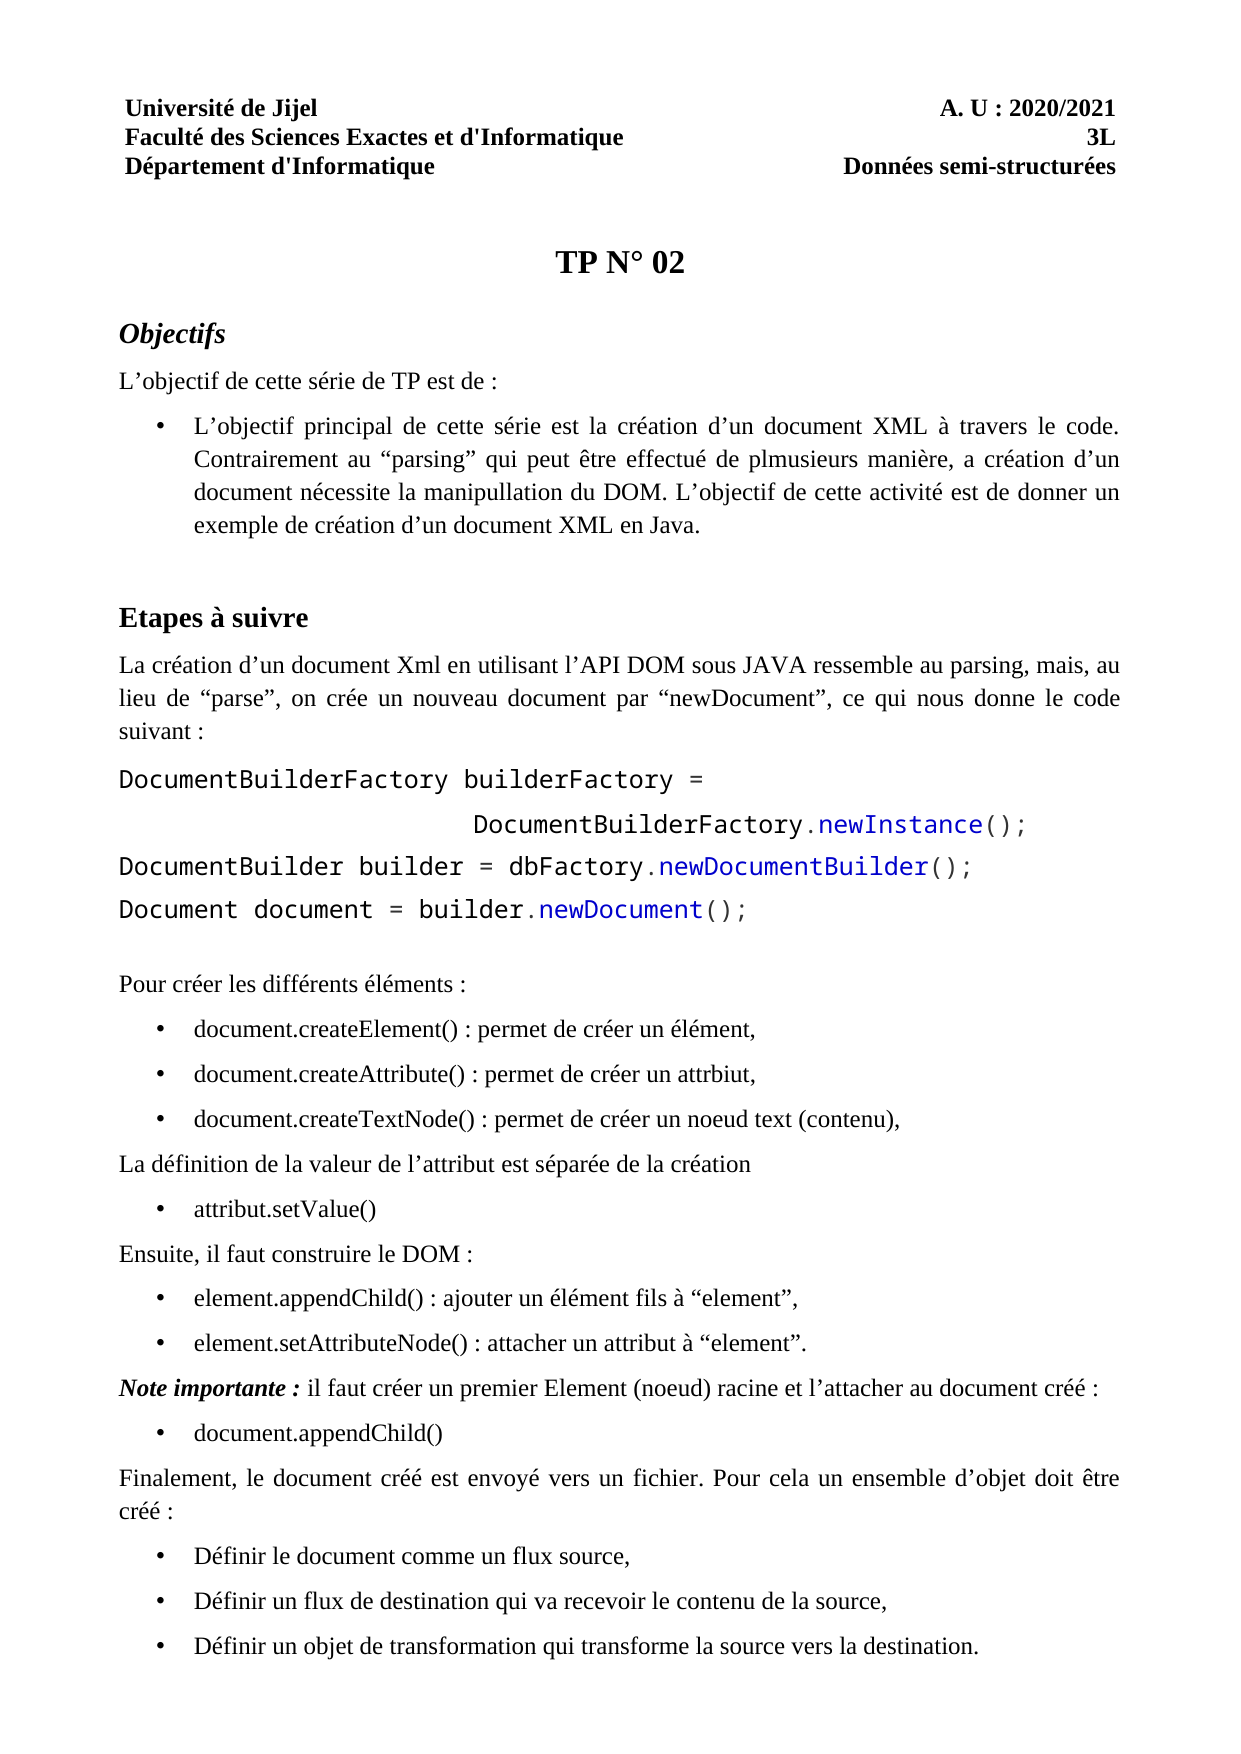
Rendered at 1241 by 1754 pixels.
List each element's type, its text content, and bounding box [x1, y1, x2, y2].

text Document document = builder.newDocument(); [119, 891, 1121, 925]
list element.setAttributeNode() : attacher un attribut à “element”. [156, 1328, 1121, 1357]
text Etapes à suivre [119, 600, 1121, 633]
text Ensuite, il faut construire le DOM : [119, 1239, 1121, 1267]
list document.createElement() : permet de créer un élément, [156, 1014, 1121, 1043]
text DocumentBuilderFactory.newInstance(); [119, 806, 1121, 840]
table_header Université de Jijel Faculté des Sciences Exactes et d'Informatique Département d'Informatique [119, 88, 765, 214]
list document.createAttribute() : permet de créer un attrbiut, [156, 1059, 1121, 1088]
table_header A. U : 2020/2021 3L Données semi-structurées [765, 88, 1121, 214]
list document.appendChild() [156, 1418, 1121, 1447]
text Pour créer les différents éléments : [119, 969, 1121, 998]
list Définir un flux de destination qui va recevoir le contenu de la source, [156, 1586, 1121, 1615]
text TP N° 02 [119, 243, 1121, 281]
text DocumentBuilder builder = dbFactory.newDocumentBuilder(); [119, 849, 1121, 883]
text DocumentBuilderFactory builderFactory = [119, 761, 1121, 795]
text Finalement, le document créé est envoyé vers un fichier. Pour cela un ensemble d’objet doit être créé : [119, 1463, 1121, 1525]
list Définir le document comme un flux source, [156, 1541, 1121, 1570]
list element.appendChild() : ajouter un élément fils à “element”, [156, 1283, 1121, 1312]
list L’objectif principal de cette série est la création d’un document XML à travers le code. Contrairement au “parsing” qui peut être effectué de plmusieurs manière, a création d’un document nécessite la manipullation du DOM. L’objectif de cette activité est de donner un exemple de création d’un document XML en Java. [156, 411, 1121, 539]
list document.createTextNode() : permet de créer un noeud text (contenu), [156, 1104, 1121, 1133]
text La définition de la valeur de l’attribut est séparée de la création [119, 1149, 1121, 1178]
text L’objectif de cette série de TP est de : [119, 366, 1121, 395]
list Définir un objet de transformation qui transforme la source vers la destination. [156, 1631, 1121, 1659]
text La création d’un document Xml en utilisant l’API DOM sous JAVA ressemble au parsing, mais, au lieu de “parse”, on crée un nouveau document par “newDocument”, ce qui nous donne le code suivant : [119, 650, 1121, 745]
text Note importante : il faut créer un premier Element (noeud) racine et l’attacher au document créé : [119, 1373, 1121, 1402]
list attribut.setValue() [156, 1194, 1121, 1222]
text Objectifs [119, 316, 1121, 349]
